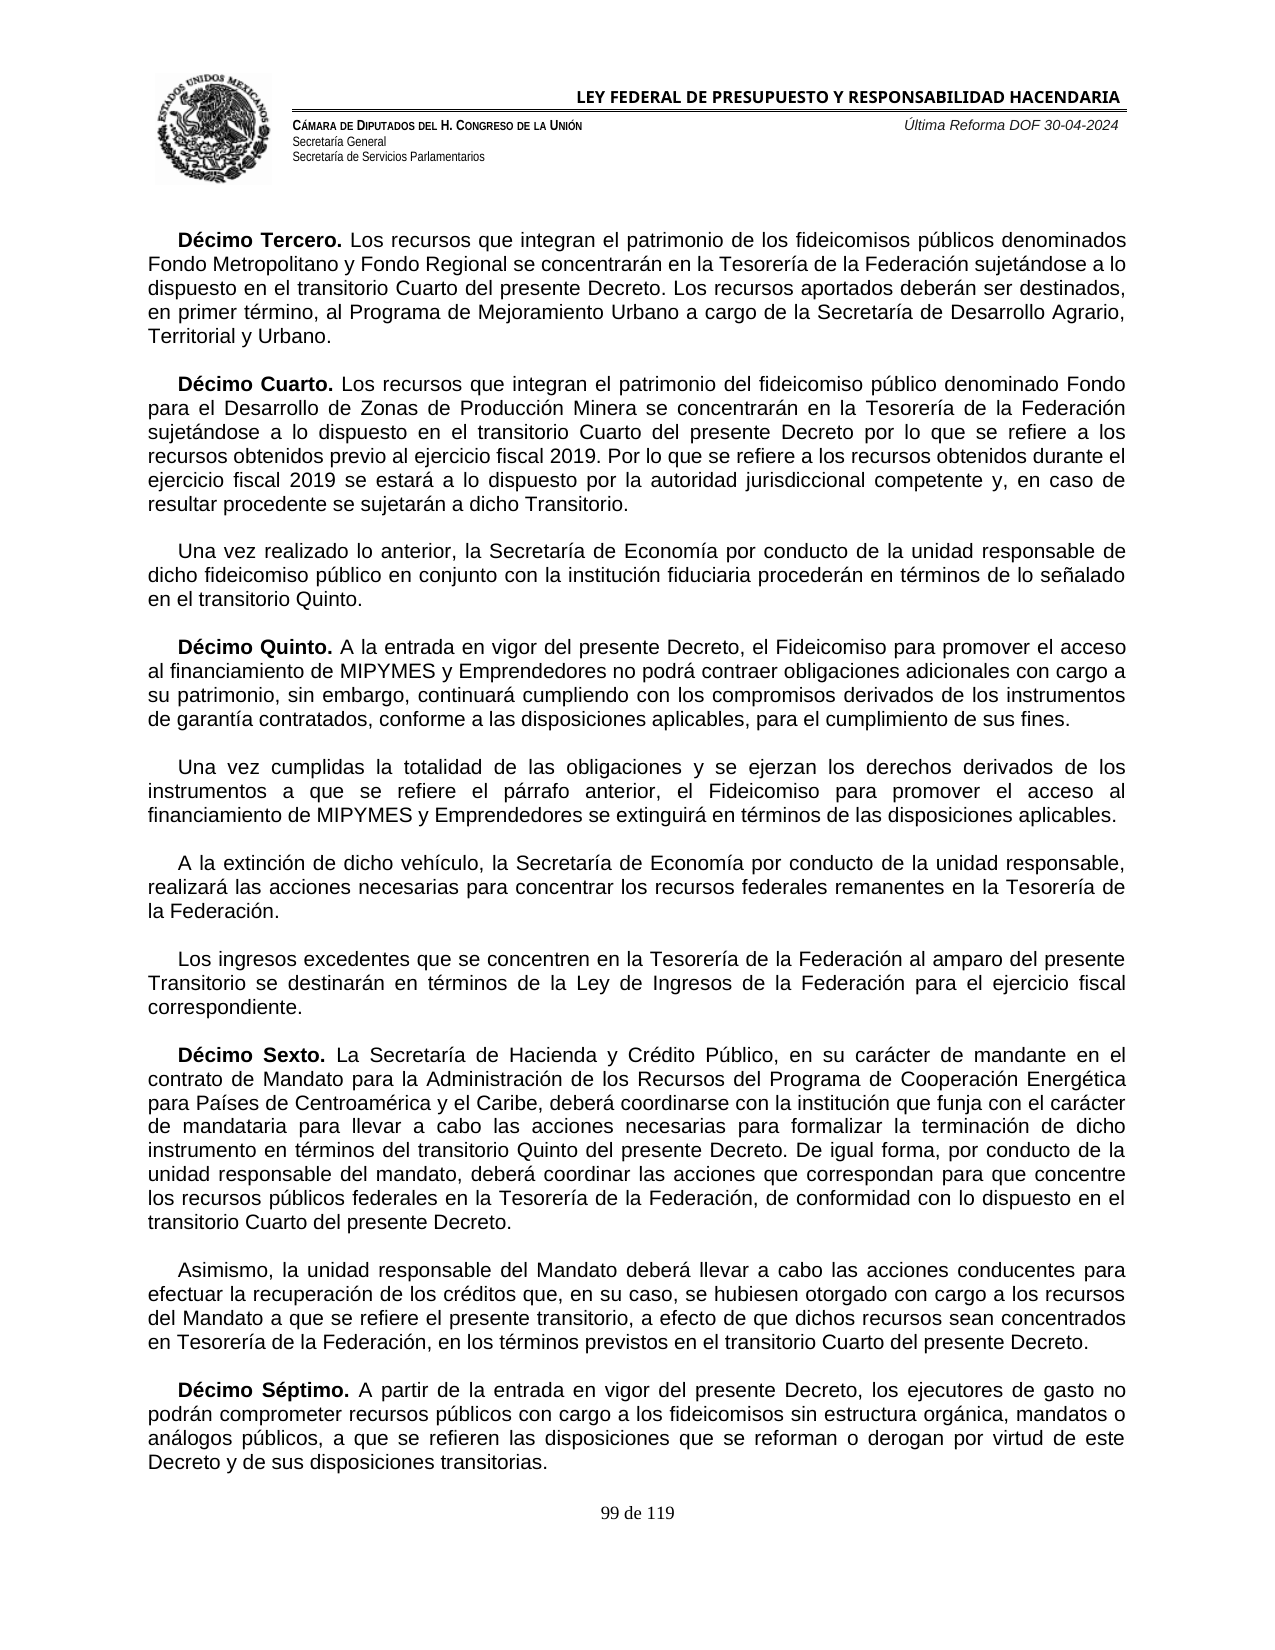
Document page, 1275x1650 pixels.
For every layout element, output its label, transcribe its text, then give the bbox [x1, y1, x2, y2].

text Una vez realizado lo anterior, la Secretaría de Economía por conducto de la unidad responsable de dicho fideicomiso público en conjunto con la institución fiduciaria procederán en términos de lo señalado en el transitorio Quinto. [148, 539, 1127, 611]
text A la extinción de dicho vehículo, la Secretaría de Economía por conducto de la unidad responsable, realizará las acciones necesarias para concentrar los recursos federales remanentes en la Tesorería de la Federación. [148, 851, 1127, 923]
text Décimo Séptimo. A partir de la entrada en vigor del presente Decreto, los ejecutores de gasto no podrán comprometer recursos públicos con cargo a los fideicomisos sin estructura orgánica, mandatos o análogos públicos, a que se refieren las disposiciones que se reforman o derogan por virtud de este Decreto y de sus disposiciones transitorias. [148, 1378, 1127, 1474]
text Asimismo, la unidad responsable del Mandato deberá llevar a cabo las acciones conducentes para efectuar la recuperación de los créditos que, en su caso, se hubiesen otorgado con cargo a los recursos del Mandato a que se refiere el presente transitorio, a efecto de que dichos recursos sean concentrados en Tesorería de la Federación, en los términos previstos en el transitorio Cuarto del presente Decreto. [148, 1258, 1127, 1354]
text Los ingresos excedentes que se concentren en la Tesorería de la Federación al amparo del presente Transitorio se destinarán en términos de la Ley de Ingresos de la Federación para el ejercicio fiscal correspondiente. [148, 947, 1127, 1018]
text Décimo Cuarto. Los recursos que integran el patrimonio del fideicomiso público denominado Fondo para el Desarrollo de Zonas de Producción Minera se concentrarán en la Tesorería de la Federación sujetándose a lo dispuesto en el transitorio Cuarto del presente Decreto por lo que se refiere a los recursos obtenidos previo al ejercicio fiscal 2019. Por lo que se refiere a los recursos obtenidos durante el ejercicio fiscal 2019 se estará a lo dispuesto por la autoridad jurisdiccional competente y, en caso de resultar procedente se sujetarán a dicho Transitorio. [148, 372, 1127, 515]
text Una vez cumplidas la totalidad de las obligaciones y se ejerzan los derechos derivados de los instrumentos a que se refiere el párrafo anterior, el Fideicomiso para promover el acceso al financiamiento de MIPYMES y Emprendedores se extinguirá en términos de las disposiciones aplicables. [148, 755, 1127, 827]
text Décimo Quinto. A la entrada en vigor del presente Decreto, el Fideicomiso para promover el acceso al financiamiento de MIPYMES y Emprendedores no podrá contraer obligaciones adicionales con cargo a su patrimonio, sin embargo, continuará cumpliendo con los compromisos derivados de los instrumentos de garantía contratados, conforme a las disposiciones aplicables, para el cumplimiento de sus fines. [148, 635, 1127, 731]
text Décimo Sexto. La Secretaría de Hacienda y Crédito Público, en su carácter de mandante en el contrato de Mandato para la Administración de los Recursos del Programa de Cooperación Energética para Países de Centroamérica y el Caribe, deberá coordinarse con la institución que funja con el carácter de mandataria para llevar a cabo las acciones necesarias para formalizar la terminación de dicho instrumento en términos del transitorio Quinto del presente Decreto. De igual forma, por conducto de la unidad responsable del mandato, deberá coordinar las acciones que correspondan para que concentre los recursos públicos federales en la Tesorería de la Federación, de conformidad con lo dispuesto en el transitorio Cuarto del presente Decreto. [148, 1042, 1127, 1234]
text Décimo Tercero. Los recursos que integran el patrimonio de los fideicomisos públicos denominados Fondo Metropolitano y Fondo Regional se concentrarán en la Tesorería de la Federación sujetándose a lo dispuesto en el transitorio Cuarto del presente Decreto. Los recursos aportados deberán ser destinados, en primer término, al Programa de Mejoramiento Urbano a cargo de la Secretaría de Desarrollo Agrario, Territorial y Urbano. [148, 228, 1127, 348]
